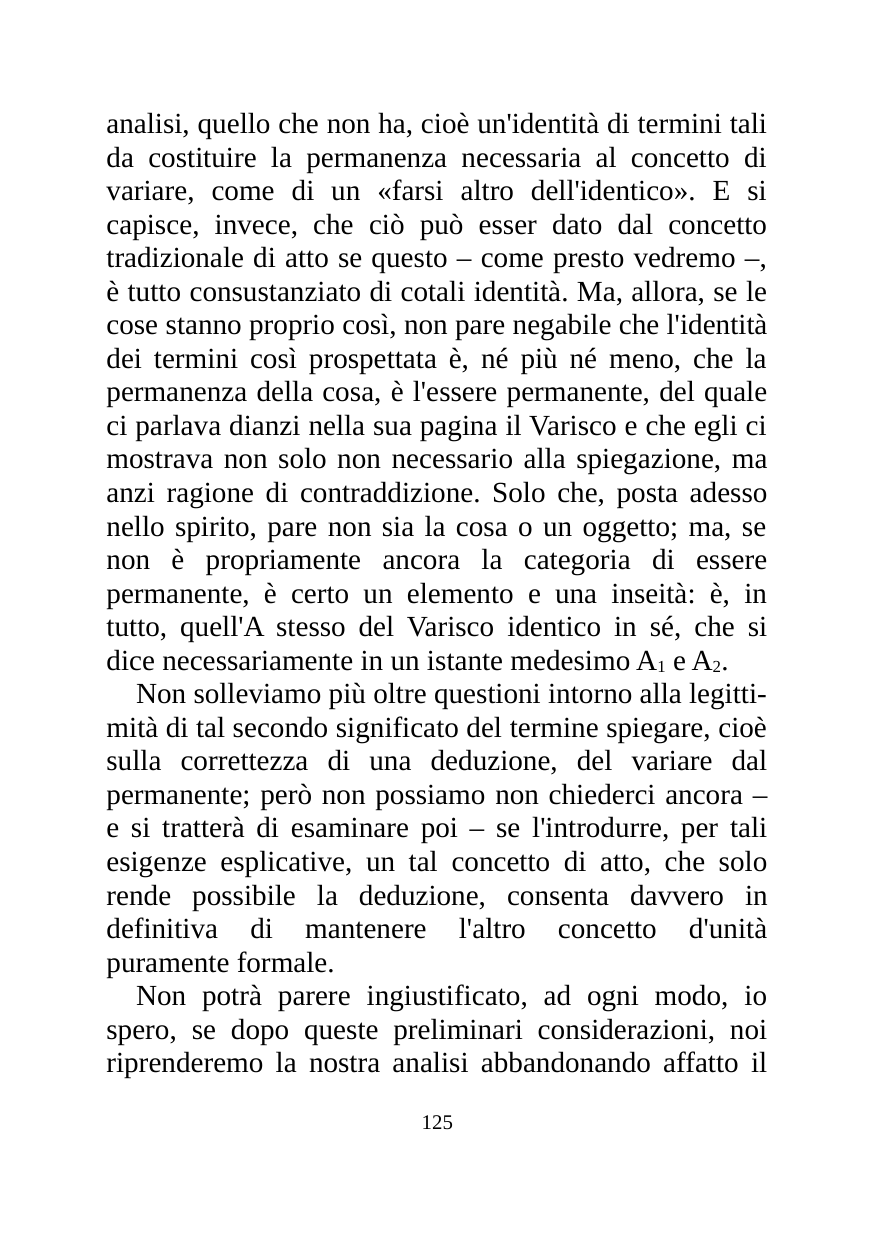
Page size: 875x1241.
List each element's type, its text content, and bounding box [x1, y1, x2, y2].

text Non potrà parere ingiustificato, ad ogni modo, io spero, se dopo queste preliminari considerazioni, noi riprenderemo la nostra analisi abbandonando affatto il [106, 978, 768, 1079]
text analisi, quello che non ha, cioè un'identità di termini tali da costituire la permanenza necessaria al concetto di variare, come di un «farsi altro dell'identico». E si capisce, invece, che ciò può esser dato dal concetto tradizionale di atto se questo – come presto vedremo –, è tutto consustanziato di cotali identità. Ma, allora, se le cose stanno proprio così, non pare negabile che l'identità dei termini così prospettata è, né più né meno, che la permanenza della cosa, è l'essere permanente, del quale ci parlava dianzi nella sua pagina il Varisco e che egli ci mostrava non solo non necessario alla spiegazione, ma anzi ragione di contraddizione. Solo che, posta adesso nello spirito, pare non sia la cosa o un oggetto; ma, se non è propriamente ancora la categoria di essere permanente, è certo un elemento e una inseità: è, in tutto, quell'A stesso del Varisco identico in sé, che si dice necessariamente in un istante medesimo A1 e A2. [106, 106, 768, 676]
text mità di tal secondo significato del termine spiegare, cioè sulla correttezza di una deduzione, del variare dal permanente; però non possiamo non chiederci ancora – e si tratterà di esaminare poi – se l'introdurre, per tali esigenze esplicative, un tal concetto di atto, che solo rende possibile la deduzione, consenta davvero in definitiva di mantenere l'altro concetto d'unità puramente formale. [106, 710, 768, 978]
text Non solleviamo più oltre questioni intorno alla legitti- [106, 676, 768, 710]
